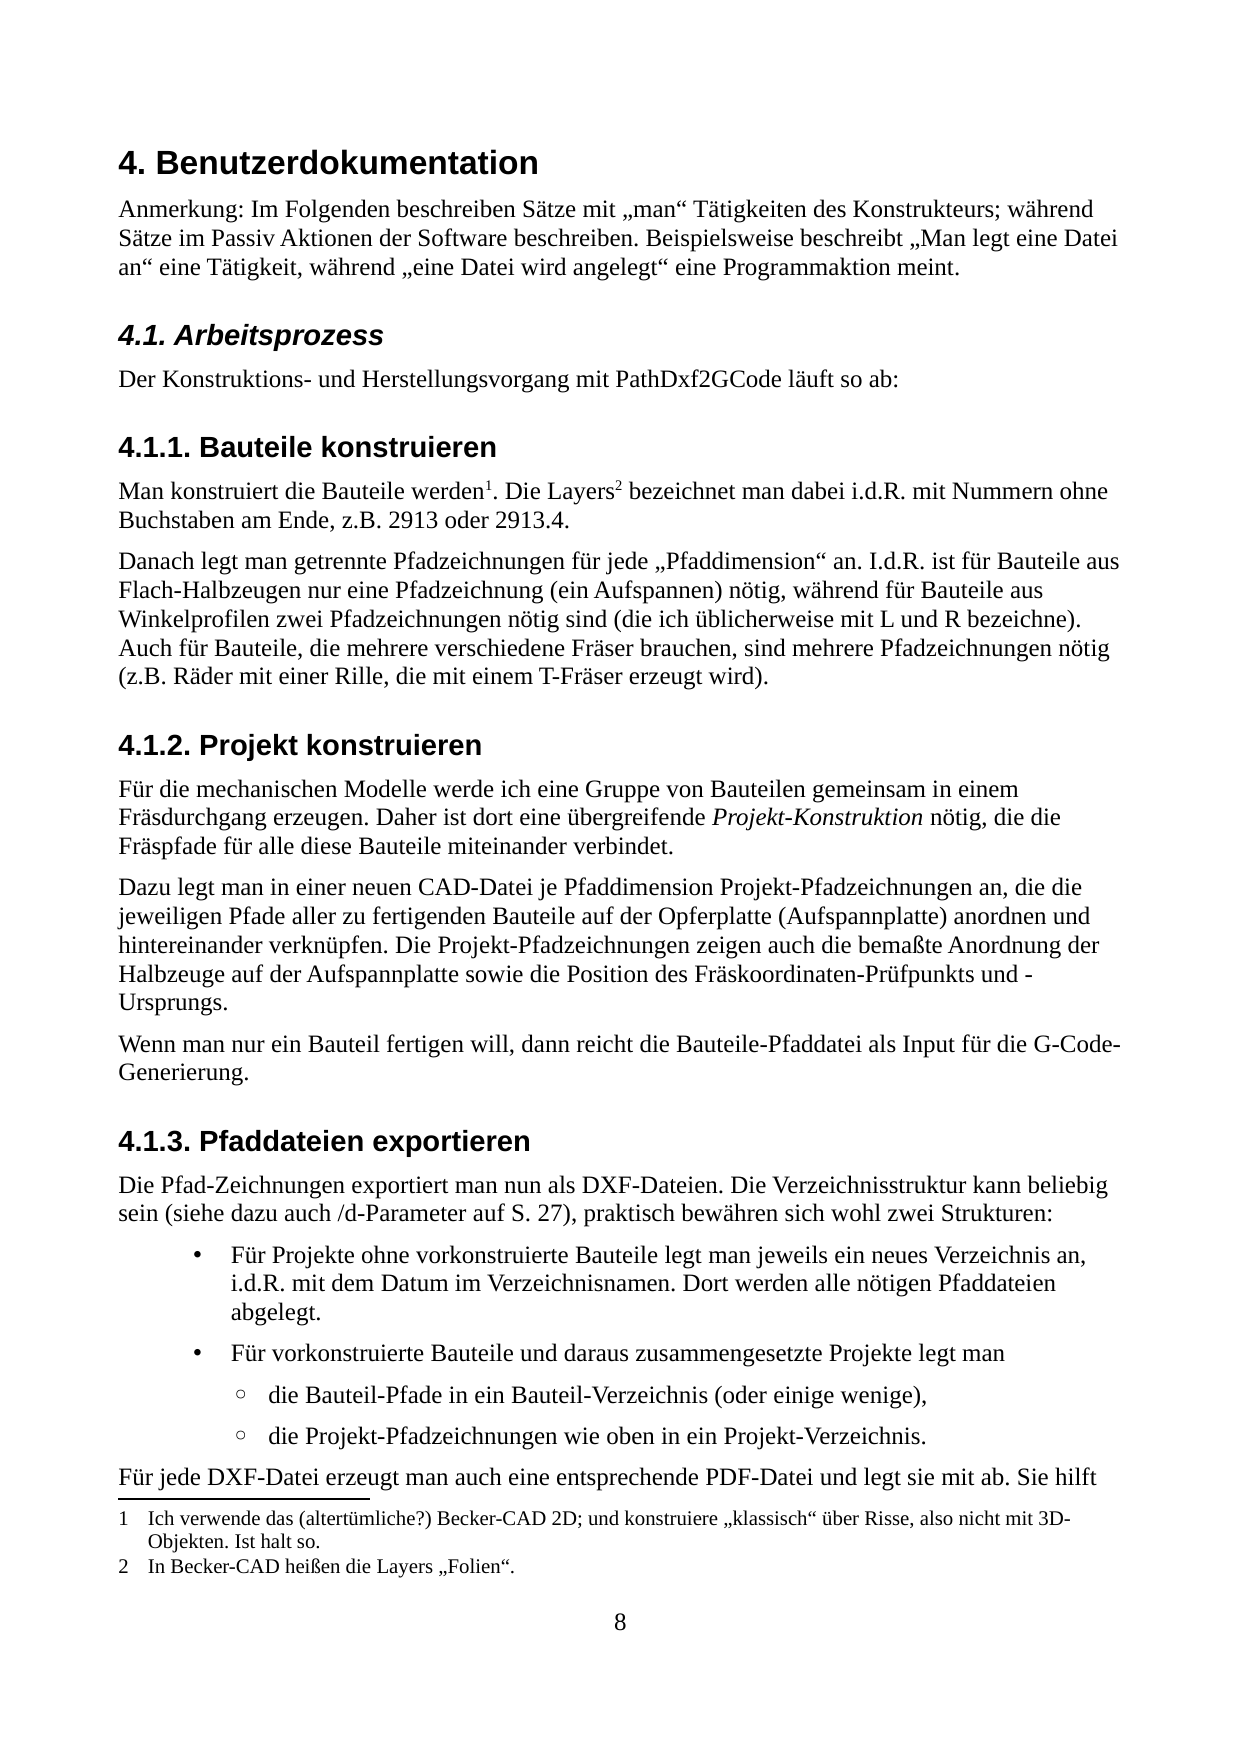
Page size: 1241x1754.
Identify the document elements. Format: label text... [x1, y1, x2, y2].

text Man konstruiert die Bauteile werden. Die Layers bezeichnet man dabei i.d.R. mit Nummern ohne Buchstaben am Ende, z.B. 2913 oder 2913.4. [118, 476, 1122, 534]
text Ich verwende das (altertümliche?) Becker-CAD 2D; und konstruiere „klassisch“ über Risse, also nicht mit 3D-Objekten. Ist halt so. [118, 1505, 1122, 1553]
text Für jede DXF-Datei erzeugt man auch eine entsprechende PDF-Datei und legt sie mit ab. Sie hilft [118, 1462, 1122, 1491]
text Danach legt man getrennte Pfadzeichnungen für jede „Pfaddimension“ an. I.d.R. ist für Bauteile aus Flach-Halbzeugen nur eine Pfadzeichnung (ein Aufspannen) nötig, während für Bauteile aus Winkelprofilen zwei Pfadzeichnungen nötig sind (die ich üblicherweise mit L und R bezeichne). Auch für Bauteile, die mehrere verschiedene Fräser brauchen, sind mehrere Pfadzeichnungen nötig (z.B. Räder mit einer Rille, die mit einem T-Fräser erzeugt wird). [118, 546, 1122, 690]
text Dazu legt man in einer neuen CAD-Datei je Pfaddimension Projekt-Pfadzeichnungen an, die die jeweiligen Pfade aller zu fertigenden Bauteile auf der Opferplatte (Aufspannplatte) anordnen und hintereinander verknüpfen. Die Projekt-Pfadzeichnungen zeigen auch die bemaßte Anordnung der Halbzeuge auf der Aufspannplatte sowie die Position des Fräskoordinaten-Prüfpunkts und -Ursprungs. [118, 872, 1122, 1016]
subtitle 4.1.3. Pfaddateien exportieren [118, 1124, 1122, 1157]
subtitle 4.1. Arbeitsprozess [118, 318, 1122, 352]
list Für vorkonstruierte Bauteile und daraus zusammengesetzte Projekte legt man [193, 1338, 1122, 1367]
subtitle 4. Benutzerdokumentation [118, 143, 1122, 182]
list die Projekt-Pfadzeichnungen wie oben in ein Projekt-Verzeichnis. [231, 1421, 1122, 1450]
subtitle 4.1.1. Bauteile konstruieren [118, 430, 1122, 464]
text Anmerkung: Im Folgenden beschreiben Sätze mit „man“ Tätigkeiten des Konstrukteurs; während Sätze im Passiv Aktionen der Software beschreiben. Beispielsweise beschreibt „Man legt eine Datei an“ eine Tätigkeit, während „eine Datei wird angelegt“ eine Programmaktion meint. [118, 194, 1122, 281]
list Für Projekte ohne vorkonstruierte Bauteile legt man jeweils ein neues Verzeichnis an, i.d.R. mit dem Datum im Verzeichnisnamen. Dort werden alle nötigen Pfaddateien abgelegt. [193, 1240, 1122, 1326]
subtitle 4.1.2. Projekt konstruieren [118, 728, 1122, 761]
text Wenn man nur ein Bauteil fertigen will, dann reicht die Bauteile-Pfaddatei als Input für die G-Code-Generierung. [118, 1029, 1122, 1086]
text Die Pfad-Zeichnungen exportiert man nun als DXF-Dateien. Die Verzeichnisstruktur kann beliebig sein (siehe dazu auch /d-Parameter auf S. 26), praktisch bewähren sich wohl zwei Strukturen: [118, 1170, 1122, 1227]
text Für die mechanischen Modelle werde ich eine Gruppe von Bauteilen gemeinsam in einem Fräsdurchgang erzeugen. Daher ist dort eine übergreifende Projekt-Konstruktion nötig, die die Fräspfade für alle diese Bauteile miteinander verbindet. [118, 774, 1122, 860]
text In Becker-CAD heißen die Layers „Folien“. [118, 1553, 1122, 1578]
text Der Konstruktions- und Herstellungsvorgang mit PathDxf2GCode läuft so ab: [118, 364, 1122, 393]
list die Bauteil-Pfade in ein Bauteil-Verzeichnis (oder einige wenige), [231, 1380, 1122, 1408]
